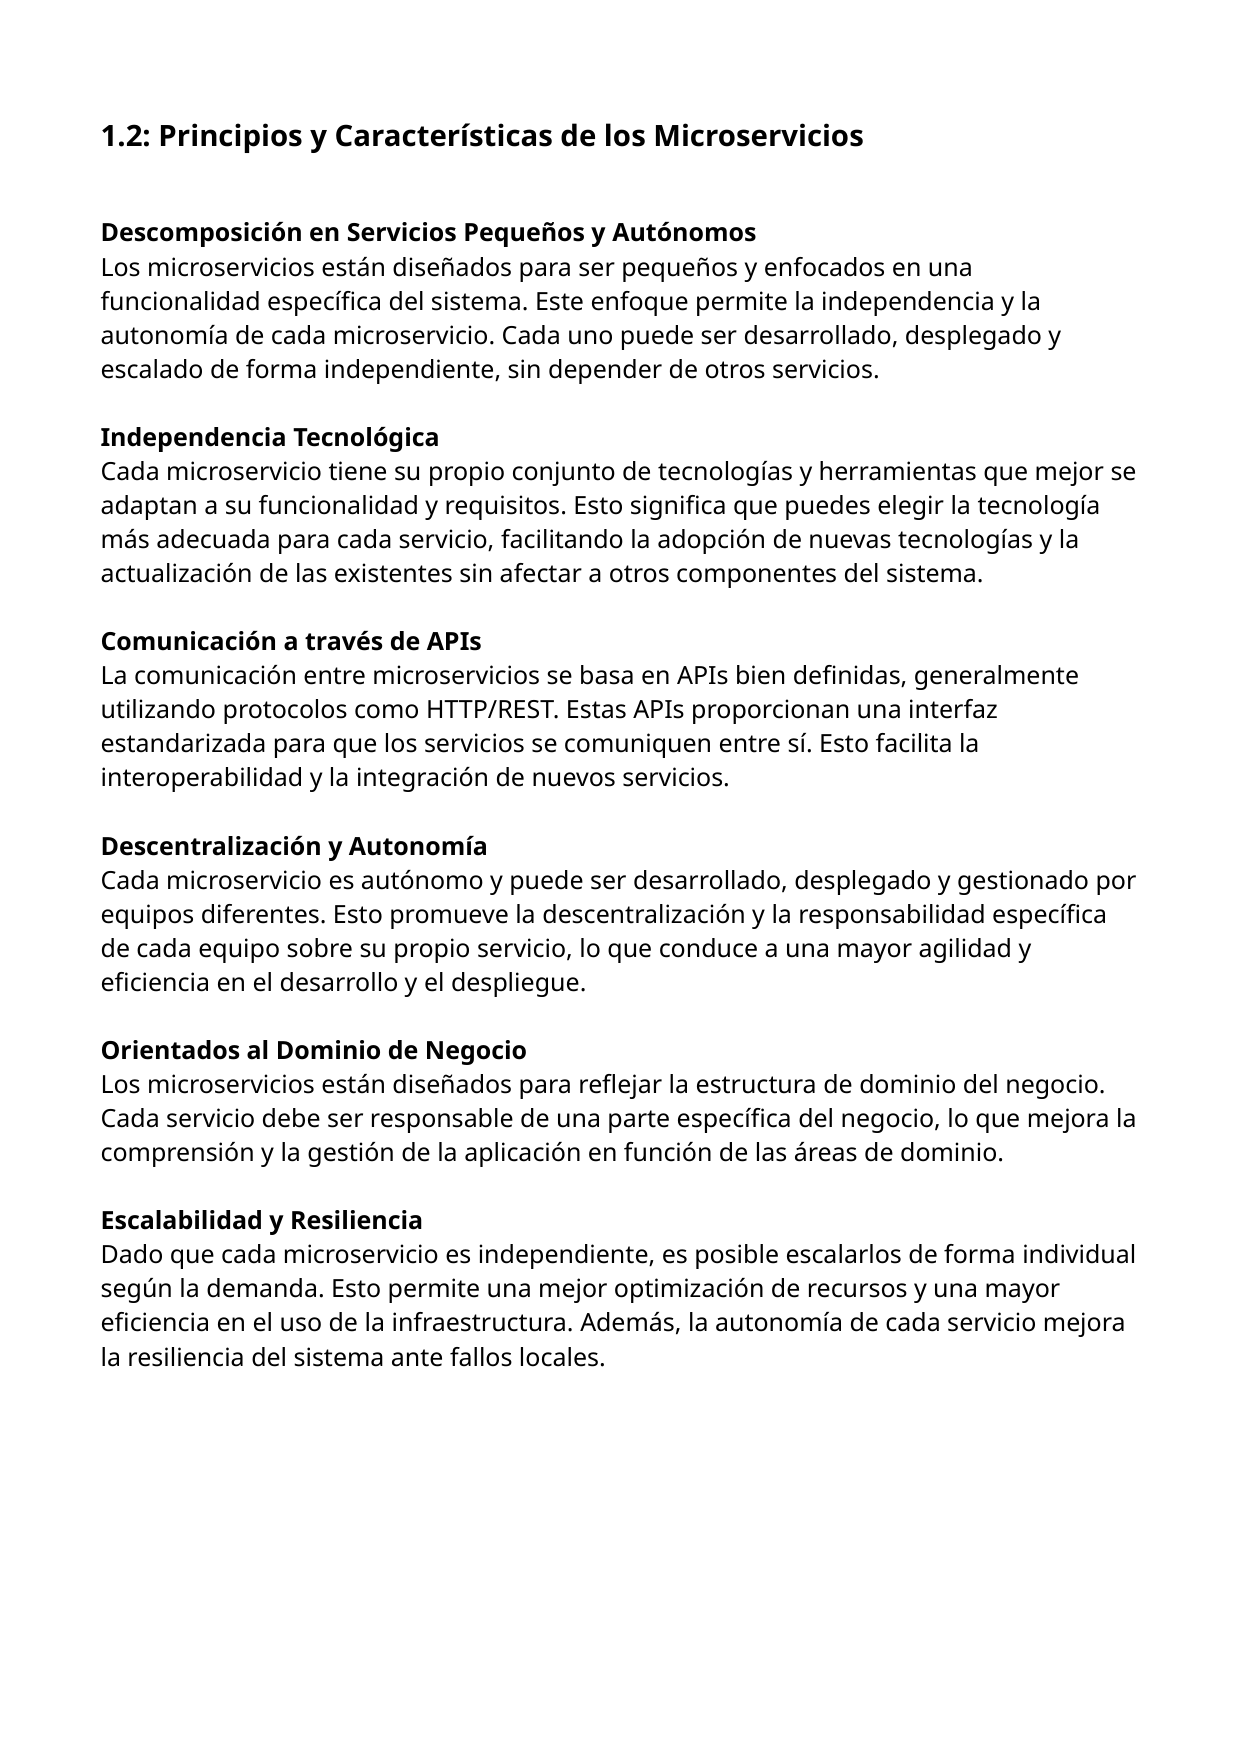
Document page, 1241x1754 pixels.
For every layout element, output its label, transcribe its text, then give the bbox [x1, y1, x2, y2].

text Cada microservicio es autónomo y puede ser desarrollado, desplegado y gestionado por equipos diferentes. Esto promueve la descentralización y la responsabilidad específica de cada equipo sobre su propio servicio, lo que conduce a una mayor agilidad y eficiencia en el desarrollo y el despliegue. [100, 862, 1140, 998]
text Los microservicios están diseñados para ser pequeños y enfocados en una funcionalidad específica del sistema. Este enfoque permite la independencia y la autonomía de cada microservicio. Cada uno puede ser desarrollado, desplegado y escalado de forma independiente, sin depender de otros servicios. [100, 249, 1140, 385]
text Orientados al Dominio de Negocio [100, 1033, 1140, 1067]
text Escalabilidad y Resiliencia [100, 1203, 1140, 1237]
text Descomposición en Servicios Pequeños y Autónomos [100, 215, 1140, 249]
text Los microservicios están diseñados para reflejar la estructura de dominio del negocio. Cada servicio debe ser responsable de una parte específica del negocio, lo que mejora la comprensión y la gestión de la aplicación en función de las áreas de dominio. [100, 1067, 1140, 1169]
text La comunicación entre microservicios se basa en APIs bien definidas, generalmente utilizando protocolos como HTTP/REST. Estas APIs proporcionan una interfaz estandarizada para que los servicios se comuniquen entre sí. Esto facilita la interoperabilidad y la integración de nuevos servicios. [100, 658, 1140, 794]
text Cada microservicio tiene su propio conjunto de tecnologías y herramientas que mejor se adaptan a su funcionalidad y requisitos. Esto significa que puedes elegir la tecnología más adecuada para cada servicio, facilitando la adopción de nuevas tecnologías y la actualización de las existentes sin afectar a otros componentes del sistema. [100, 453, 1140, 590]
text Descentralización y Autonomía [100, 828, 1140, 862]
text Comunicación a través de APIs [100, 624, 1140, 658]
text Dado que cada microservicio es independiente, es posible escalarlos de forma individual según la demanda. Esto permite una mejor optimización de recursos y una mayor eficiencia en el uso de la infraestructura. Además, la autonomía de cada servicio mejora la resiliencia del sistema ante fallos locales. [100, 1237, 1140, 1373]
text Independencia Tecnológica [100, 419, 1140, 453]
subtitle 1.2: Principios y Características de los Microservicios [100, 115, 1140, 155]
